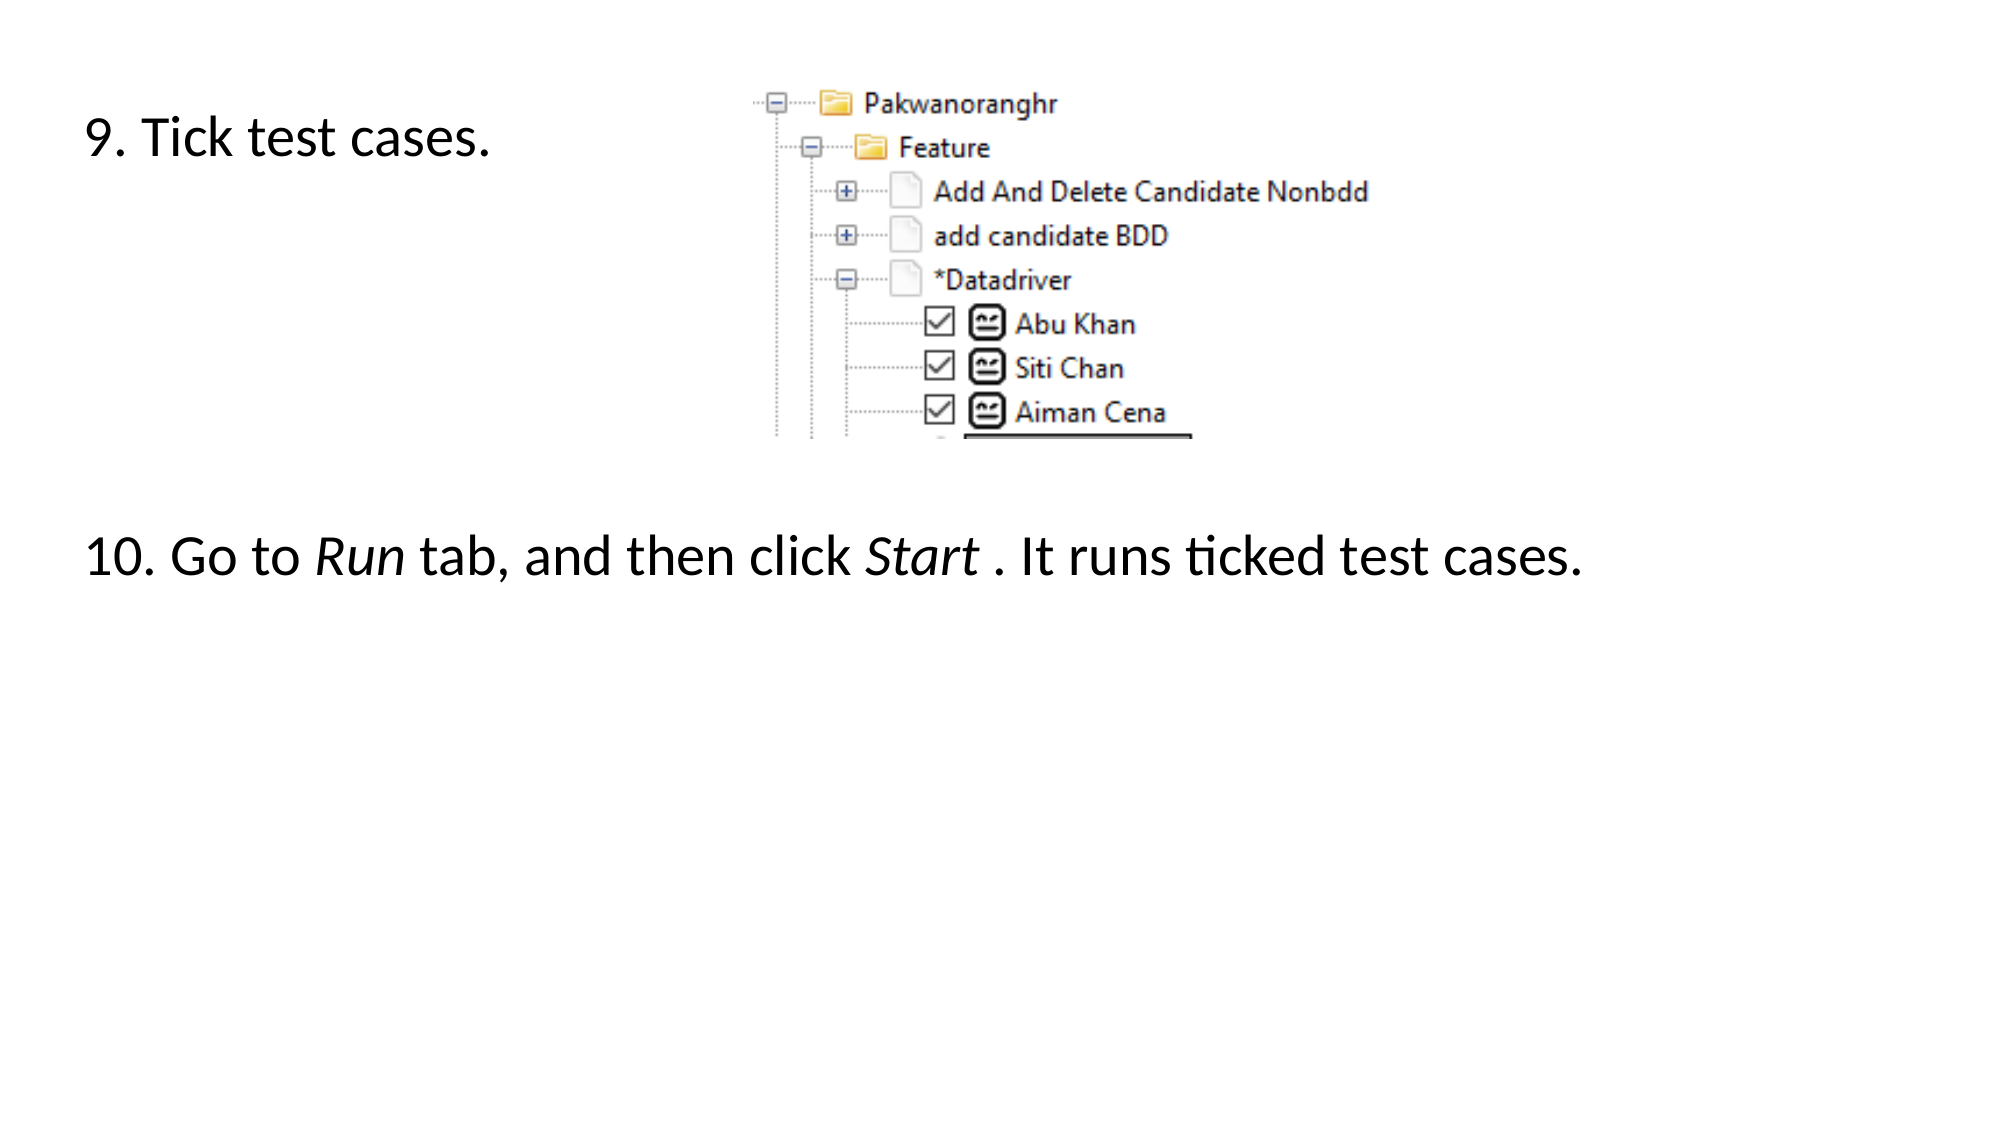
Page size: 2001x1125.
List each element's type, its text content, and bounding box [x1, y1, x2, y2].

list 9. Tick test cases. 10. Go to Run tab, and then click Start . It runs ticked test cases. [31, 99, 1863, 1037]
picture [753, 86, 1509, 439]
